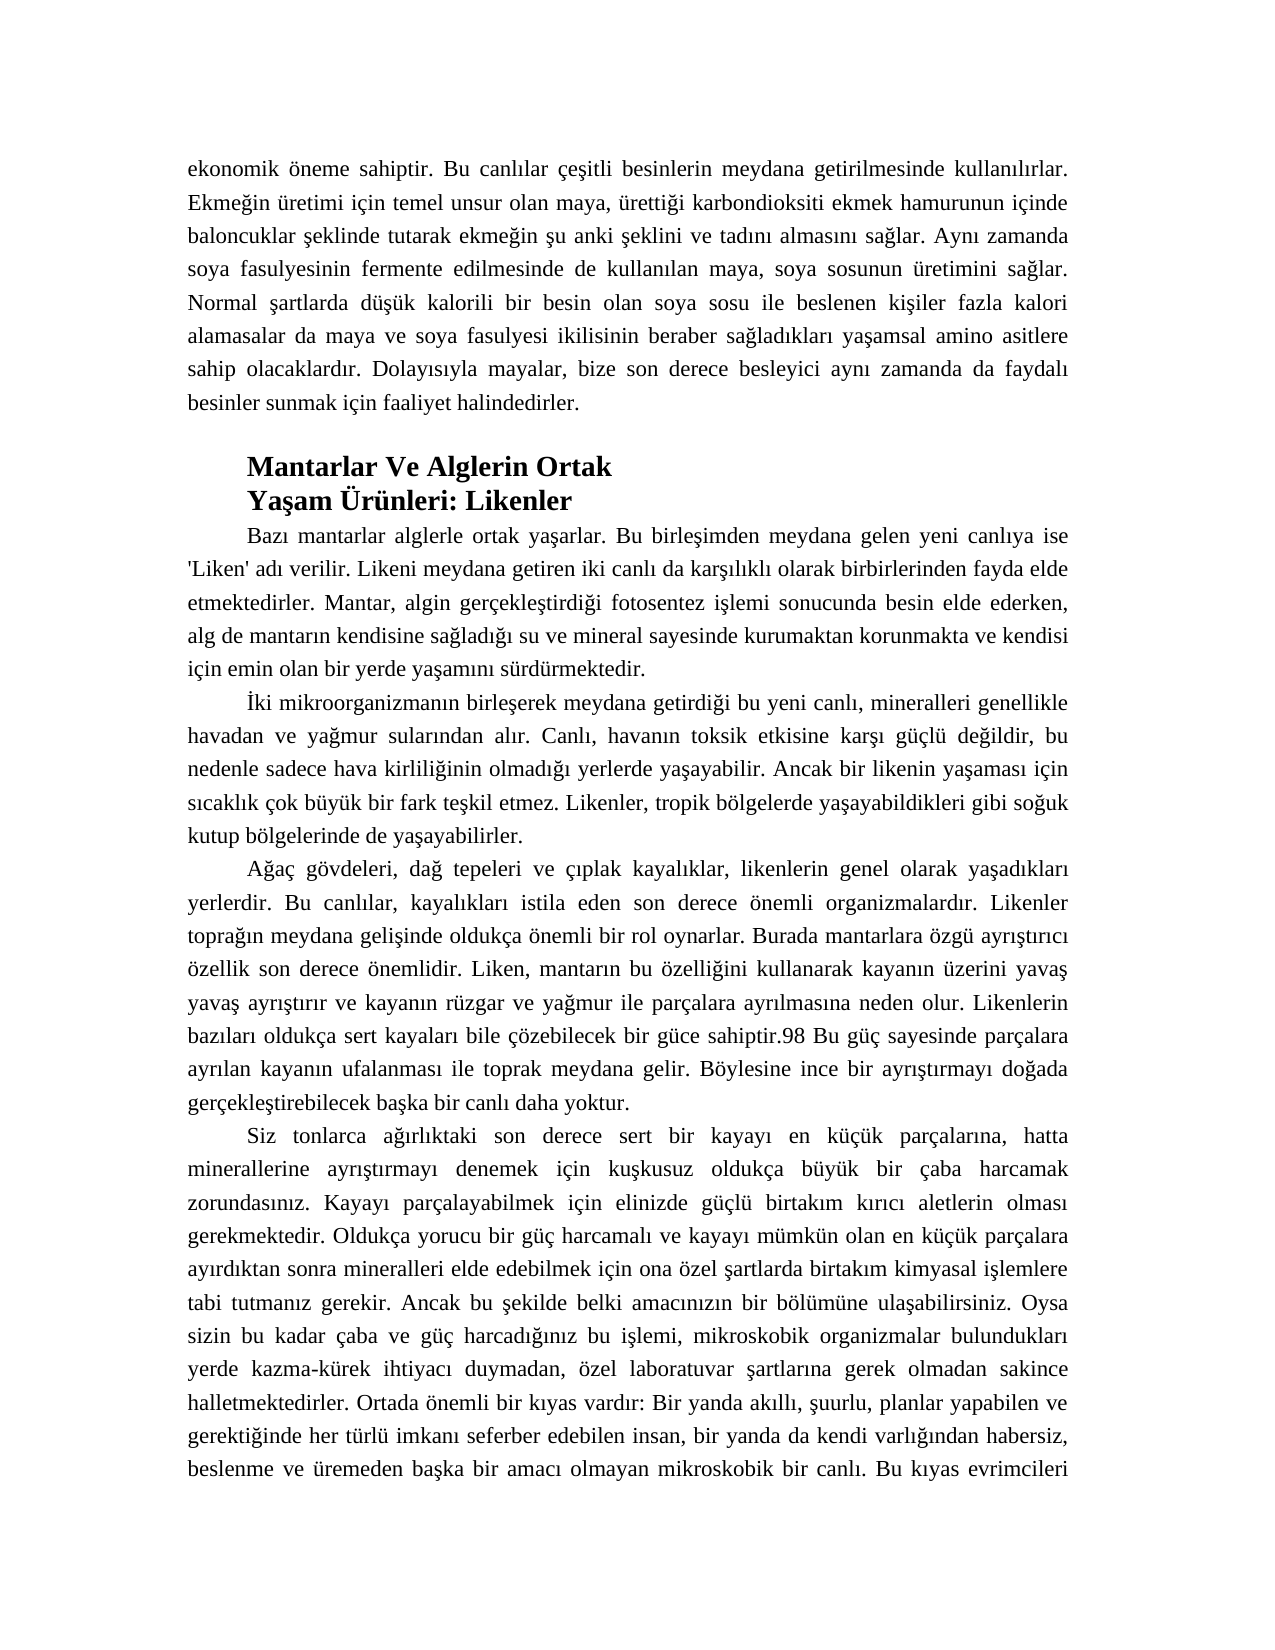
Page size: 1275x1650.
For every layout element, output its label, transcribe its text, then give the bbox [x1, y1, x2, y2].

text ekonomik öneme sahiptir. Bu canlılar çeşitli besinlerin meydana getirilmesinde kullanılırlar. Ekmeğin üretimi için temel unsur olan maya, ürettiği karbondioksiti ekmek hamurunun içinde baloncuklar şeklinde tutarak ekmeğin şu anki şeklini ve tadını almasını sağlar. Aynı zamanda soya fasulyesinin fermente edilmesinde de kullanılan maya, soya sosunun üretimini sağlar. Normal şartlarda düşük kalorili bir besin olan soya sosu ile beslenen kişiler fazla kalori alamasalar da maya ve soya fasulyesi ikilisinin beraber sağladıkları yaşamsal amino asitlere sahip olacaklardır. Dolayısıyla mayalar, bize son derece besleyici aynı zamanda da faydalı besinler sunmak için faaliyet halindedirler. [187, 150, 1070, 417]
text Ağaç gövdeleri, dağ tepeleri ve çıplak kayalıklar, likenlerin genel olarak yaşadıkları yerlerdir. Bu canlılar, kayalıkları istila eden son derece önemli organizmalardır. Likenler toprağın meydana gelişinde oldukça önemli bir rol oynarlar. Burada mantarlara özgü ayrıştırıcı özellik son derece önemlidir. Liken, mantarın bu özelliğini kullanarak kayanın üzerini yavaş yavaş ayrıştırır ve kayanın rüzgar ve yağmur ile parçalara ayrılmasına neden olur. Likenlerin bazıları oldukça sert kayaları bile çözebilecek bir güce sahiptir.98 Bu güç sayesinde parçalara ayrılan kayanın ufalanması ile toprak meydana gelir. Böylesine ince bir ayrıştırmayı doğada gerçekleştirebilecek başka bir canlı daha yoktur. [187, 850, 1070, 1117]
text Yaşam Ürünleri: Likenler [187, 483, 1070, 517]
text Mantarlar Ve Alglerin Ortak [187, 450, 1070, 483]
text İki mikroorganizmanın birleşerek meydana getirdiği bu yeni canlı, mineralleri genellikle havadan ve yağmur sularından alır. Canlı, havanın toksik etkisine karşı güçlü değildir, bu nedenle sadece hava kirliliğinin olmadığı yerlerde yaşayabilir. Ancak bir likenin yaşaması için sıcaklık çok büyük bir fark teşkil etmez. Likenler, tropik bölgelerde yaşayabildikleri gibi soğuk kutup bölgelerinde de yaşayabilirler. [187, 683, 1070, 850]
text Bazı mantarlar alglerle ortak yaşarlar. Bu birleşimden meydana gelen yeni canlıya ise 'Liken' adı verilir. Likeni meydana getiren iki canlı da karşılıklı olarak birbirlerinden fayda elde etmektedirler. Mantar, algin gerçekleştirdiği fotosentez işlemi sonucunda besin elde ederken, alg de mantarın kendisine sağladığı su ve mineral sayesinde kurumaktan korunmakta ve kendisi için emin olan bir yerde yaşamını sürdürmektedir. [187, 517, 1070, 683]
text Siz tonlarca ağırlıktaki son derece sert bir kayayı en küçük parçalarına, hatta minerallerine ayrıştırmayı denemek için kuşkusuz oldukça büyük bir çaba harcamak zorundasınız. Kayayı parçalayabilmek için elinizde güçlü birtakım kırıcı aletlerin olması gerekmektedir. Oldukça yorucu bir güç harcamalı ve kayayı mümkün olan en küçük parçalara ayırdıktan sonra mineralleri elde edebilmek için ona özel şartlarda birtakım kimyasal işlemlere tabi tutmanız gerekir. Ancak bu şekilde belki amacınızın bir bölümüne ulaşabilirsiniz. Oysa sizin bu kadar çaba ve güç harcadığınız bu işlemi, mikroskobik organizmalar bulundukları yerde kazma-kürek ihtiyacı duymadan, özel laboratuvar şartlarına gerek olmadan sakince halletmektedirler. Ortada önemli bir kıyas vardır: Bir yanda akıllı, şuurlu, planlar yapabilen ve gerektiğinde her türlü imkanı seferber edebilen insan, bir yanda da kendi varlığından habersiz, beslenme ve üremeden başka bir amacı olmayan mikroskobik bir canlı. Bu kıyas evrimcileri [187, 1117, 1070, 1483]
